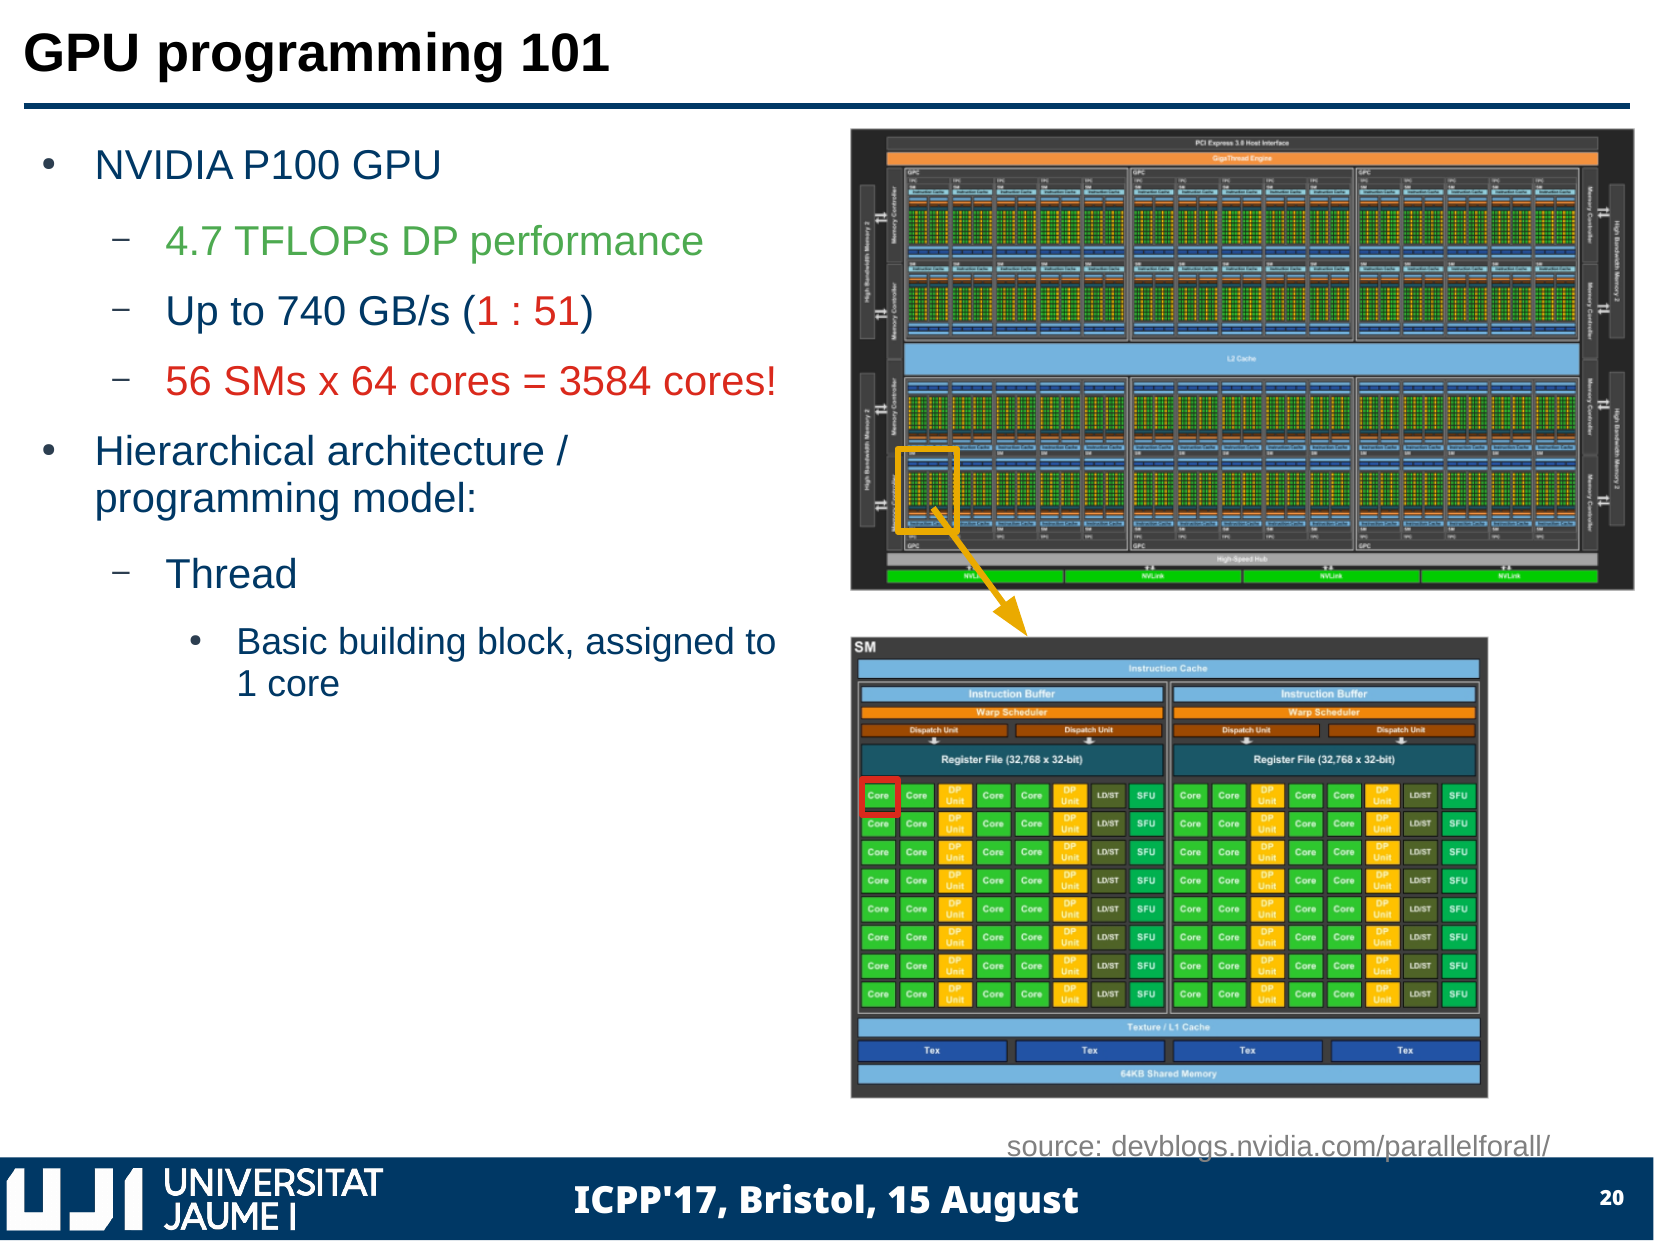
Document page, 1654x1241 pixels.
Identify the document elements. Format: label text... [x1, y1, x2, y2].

picture [850, 128, 1635, 591]
picture [0, 1158, 390, 1241]
picture [901, 452, 954, 528]
title GPU programming 101 [23, 0, 1630, 107]
picture [850, 636, 1489, 1099]
text_box source: devblogs.nvidia.com/parallelforall/ [992, 1122, 1567, 1170]
list NVIDIA P100 GPU 4.7 TFLOPs DP performance Up to 740 GB/s (1 : 51) 56 SMs x 64 cores = 3584 cores! Hierarchical architecture / programming model: Thread Basic building block, assigned to 1 core [23, 141, 808, 1134]
